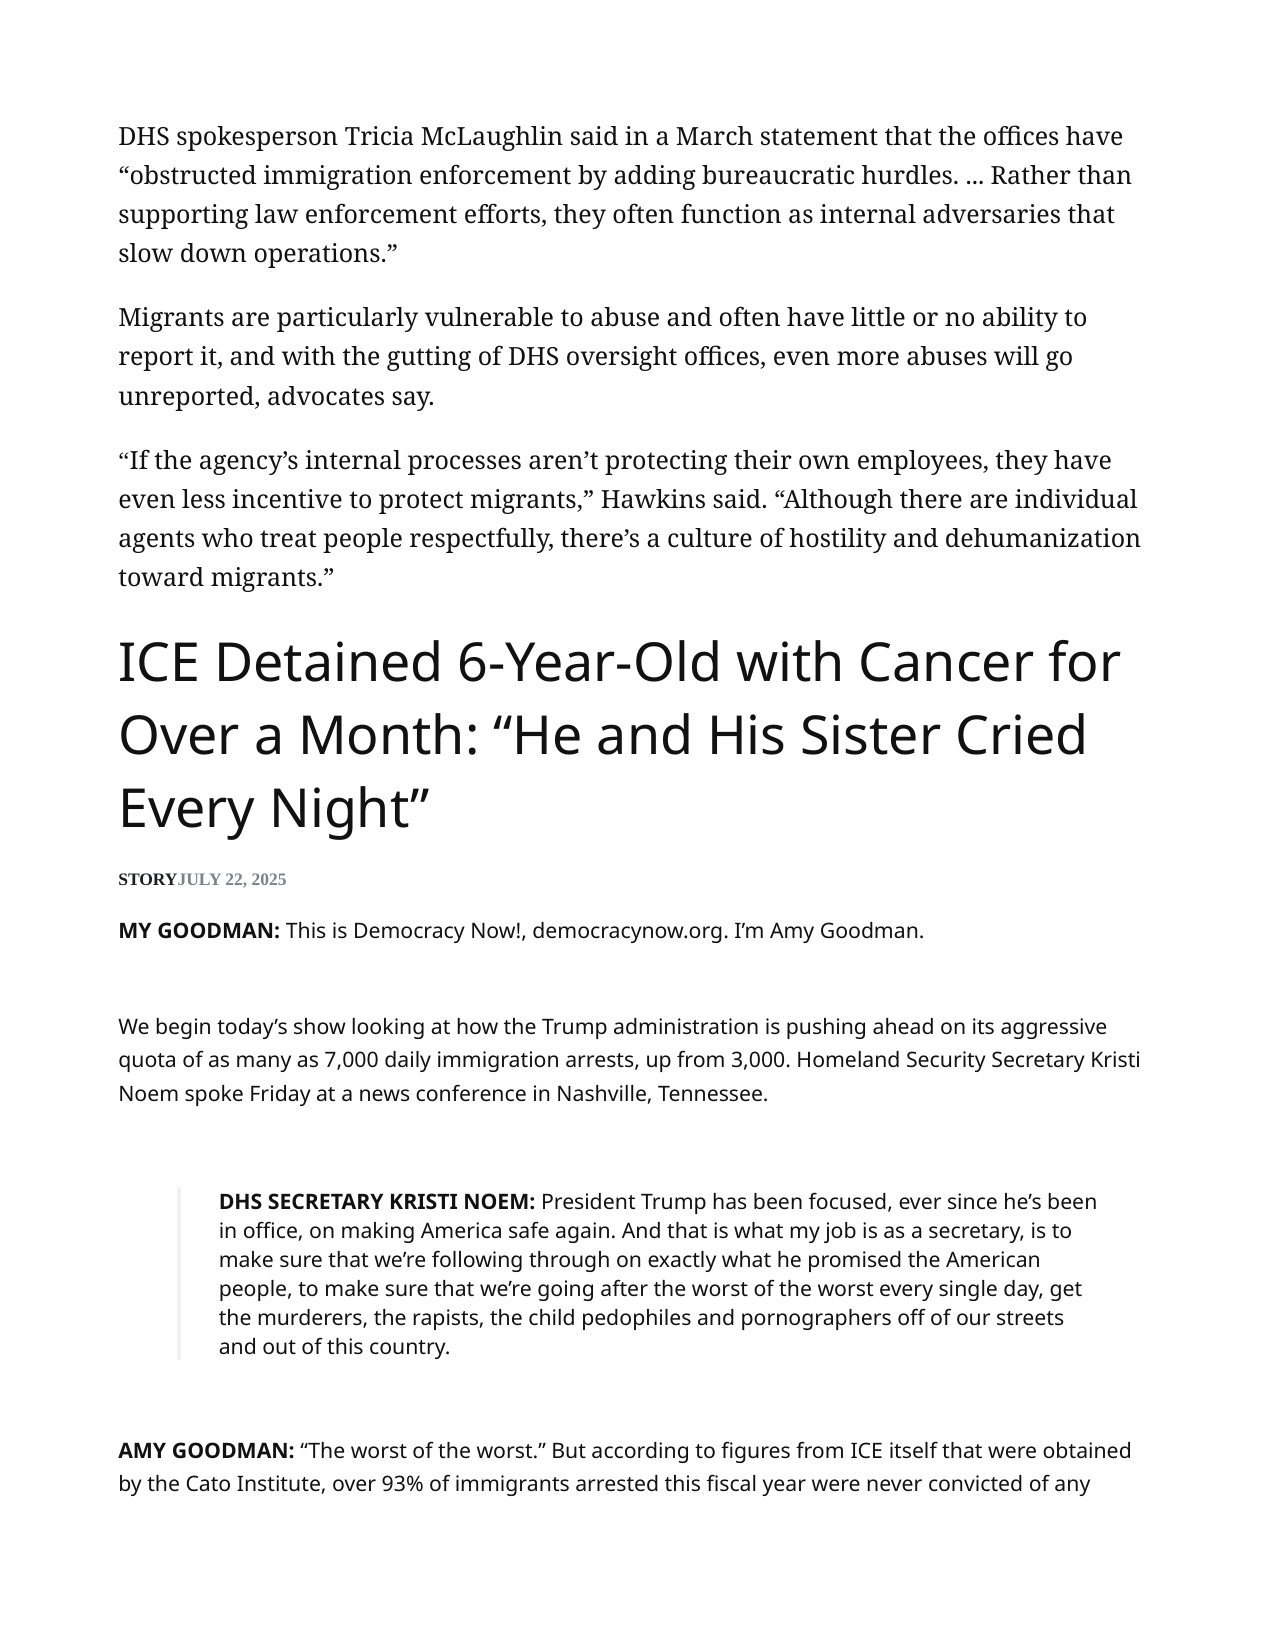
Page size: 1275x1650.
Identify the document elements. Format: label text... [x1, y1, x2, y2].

subtitle ICE Detained 6-Year-Old with Cancer for Over a Month: “He and His Sister Cried Every Night” [118, 624, 1157, 844]
text MY GOODMAN: This is Democracy Now!, democracynow.org. I’m Amy Goodman. [118, 916, 1157, 945]
text We begin today’s show looking at how the Trump administration is pushing ahead on its aggressive quota of as many as 7,000 daily immigration arrests, up from 3,000. Homeland Security Secretary Kristi Noem spoke Friday at a news conference in Nashville, Tennessee. [118, 1012, 1157, 1107]
text DHS spokesperson Tricia McLaughlin said in a March statement that the offices have “obstructed immigration enforcement by adding bureaucratic hurdles. ... Rather than supporting law enforcement efforts, they often function as internal adversaries that slow down operations.” [118, 118, 1157, 270]
text StoryJuly 22, 2025 [118, 869, 1061, 889]
text “If the agency’s internal processes aren’t protecting their own employees, they have even less incentive to protect migrants,” Hawkins said. “Although there are individual agents who treat people respectfully, there’s a culture of hostility and dehumanization toward migrants.” [118, 442, 1157, 594]
text Migrants are particularly vulnerable to abuse and often have little or no ability to report it, and with the gutting of DHS oversight offices, even more abuses will go unreported, advocates say. [118, 300, 1157, 412]
text DHS SECRETARY KRISTI NOEM: President Trump has been focused, ever since he’s been in office, on making America safe again. And that is what my job is as a secretary, is to make sure that we’re following through on exactly what he promised the American people, to make sure that we’re going after the worst of the worst every single day, get the murderers, the rapists, the child pedophiles and pornographers off of our streets and out of this country. [181, 1187, 1098, 1360]
text AMY GOODMAN: “The worst of the worst.” But according to figures from ICE itself that were obtained by the Cato Institute, over 93% of immigrants arrested this fiscal year were never convicted of any [118, 1435, 1157, 1498]
